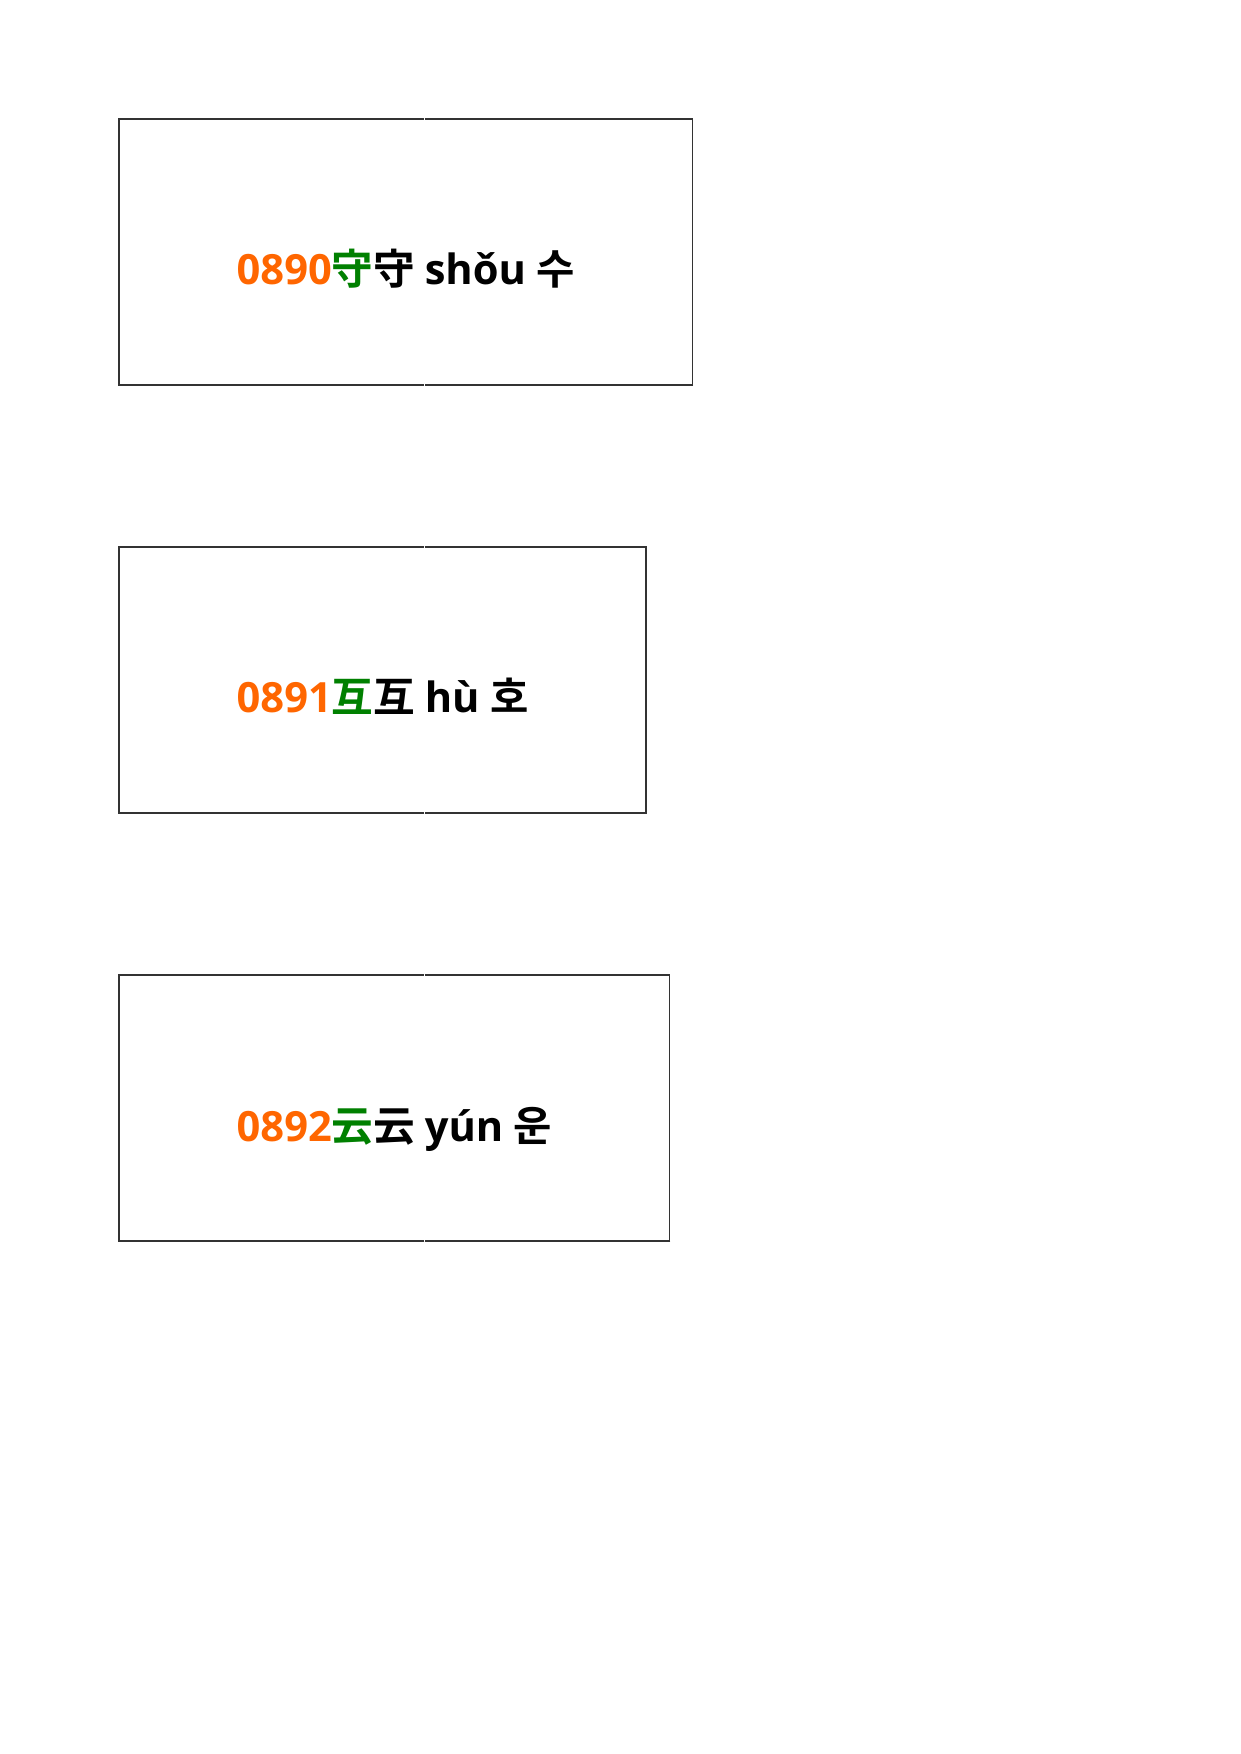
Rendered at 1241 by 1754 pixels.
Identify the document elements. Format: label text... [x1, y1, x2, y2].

text 0892云云 yún 운 [120, 975, 669, 1241]
text 0890守守 shǒu 수 [120, 119, 692, 385]
text 0891互互 hù 호 [120, 547, 645, 813]
text [647, 546, 1122, 814]
text [693, 118, 1122, 386]
text [670, 974, 1122, 1242]
